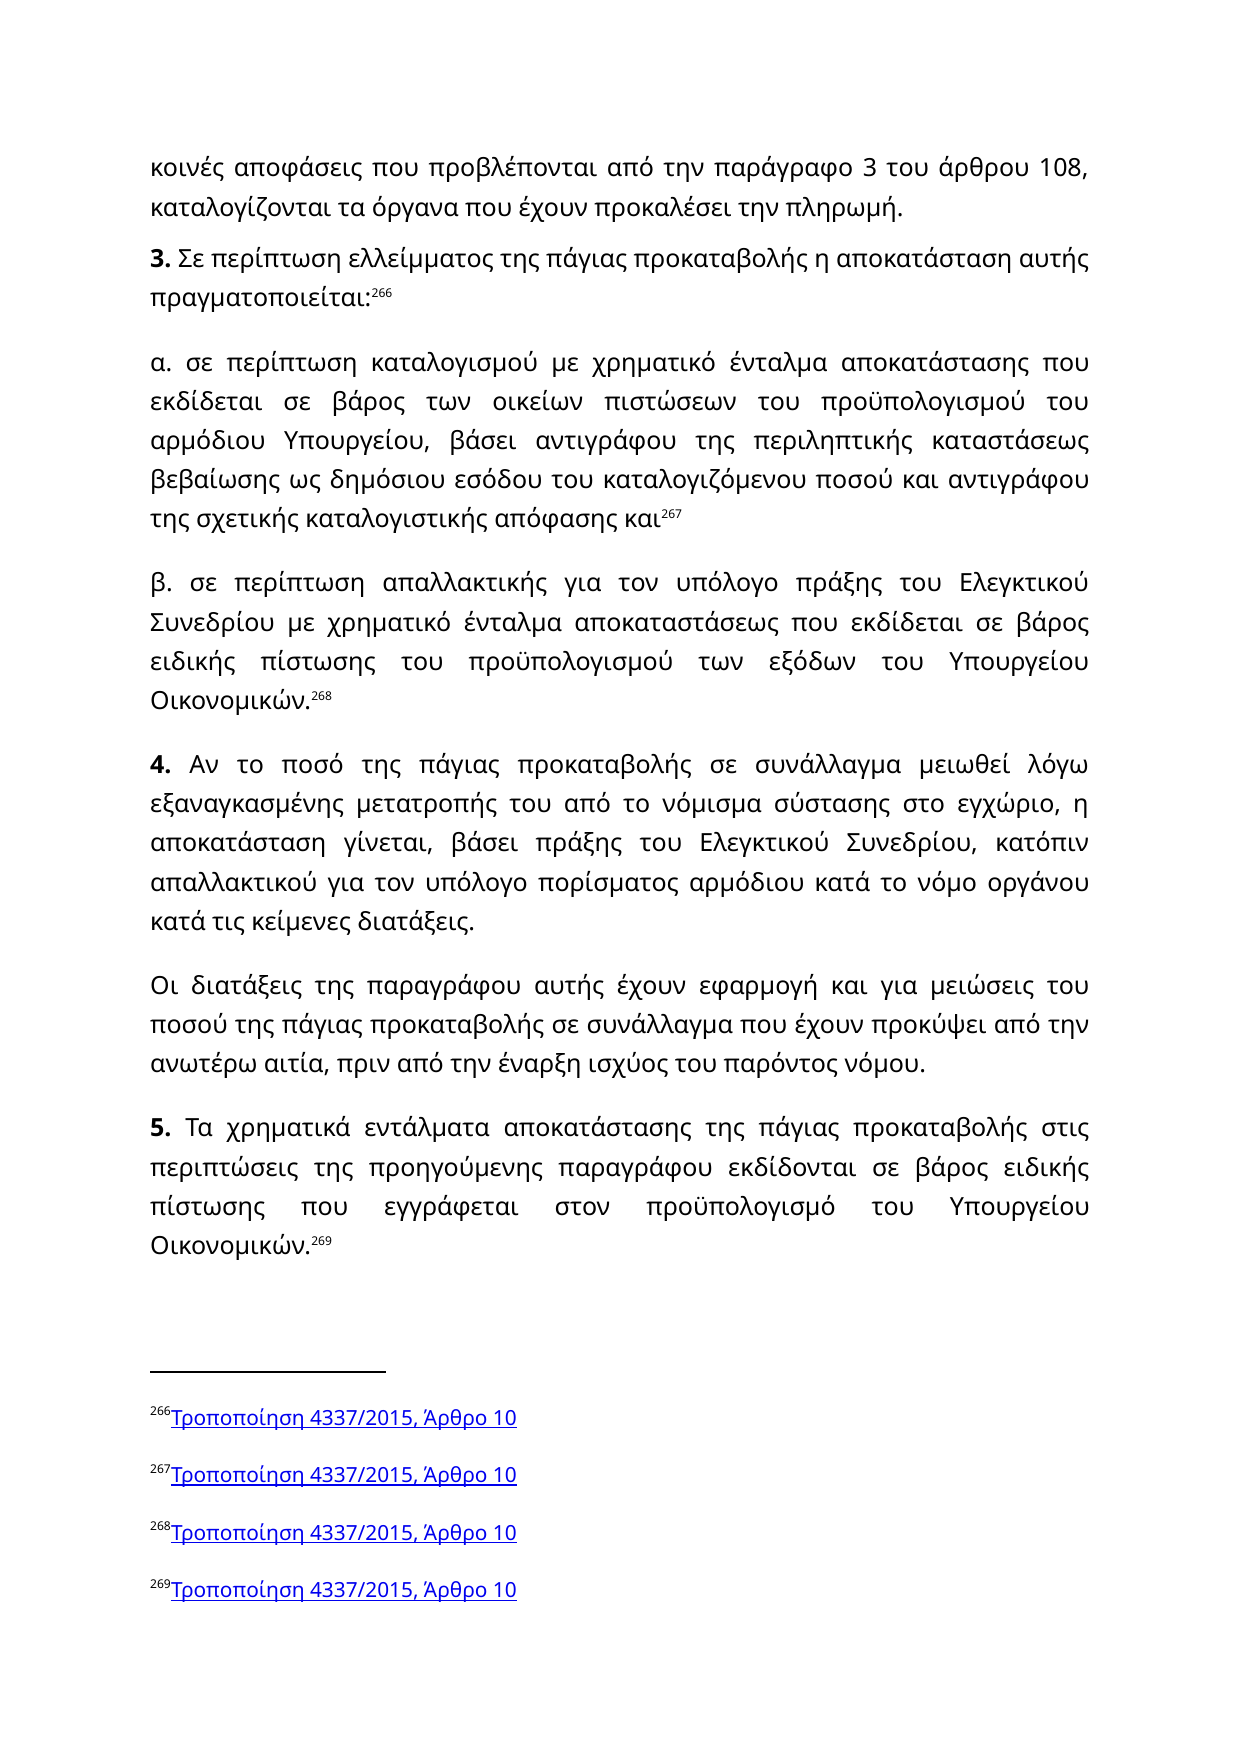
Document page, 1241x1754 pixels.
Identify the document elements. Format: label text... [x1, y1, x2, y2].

text 5. Τα χρηματικά εντάλματα αποκατάστασης της πάγιας προκαταβολής στις περιπτώσεις της προηγούμενης παραγράφου εκδίδονται σε βάρος ειδικής πίστωσης που εγγράφεται στον προϋπολογισμό του Υπουργείου Οικονομικών. [150, 1110, 1090, 1262]
text β. σε περίπτωση απαλλακτικής για τον υπόλογο πράξης του Ελεγκτικού Συνεδρίου με χρηματικό ένταλμα αποκαταστάσεως που εκδίδεται σε βάρος ειδικής πίστωσης του προϋπολογισμού των εξόδων του Υπουργείου Οικονομικών. [150, 565, 1090, 717]
text Τροποποίηση 4337/2015, Άρθρο 10 [150, 1518, 1090, 1546]
text α. σε περίπτωση καταλογισμού με χρηματικό ένταλμα αποκατάστασης που εκδίδεται σε βάρος των οικείων πιστώσεων του προϋπολογισμού του αρμόδιου Υπουργείου, βάσει αντιγράφου της περιληπτικής καταστάσεως βεβαίωσης ως δημόσιου εσόδου του καταλογιζόμενου ποσού και αντιγράφου της σχετικής καταλογιστικής απόφασης και [150, 344, 1090, 535]
text Τροποποίηση 4337/2015, Άρθρο 10 [150, 1460, 1090, 1489]
text Τροποποίηση 4337/2015, Άρθρο 10 [150, 1403, 1090, 1431]
text κοινές αποφάσεις που προβλέπονται από την παράγραφο 3 του άρθρου 108, καταλογίζονται τα όργανα που έχουν προκαλέσει την πληρωμή. [150, 150, 1090, 223]
text Οι διατάξεις της παραγράφου αυτής έχουν εφαρμογή και για μειώσεις του ποσού της πάγιας προκαταβολής σε συνάλλαγμα που έχουν προκύψει από την ανωτέρω αιτία, πριν από την έναρξη ισχύος του παρόντος νόμου. [150, 967, 1090, 1080]
text 3. Σε περίπτωση ελλείμματος της πάγιας προκαταβολής η αποκατάσταση αυτής πραγματοποιείται: [150, 241, 1090, 314]
text 4. Αν το ποσό της πάγιας προκαταβολής σε συνάλλαγμα μειωθεί λόγω εξαναγκασμένης μετατροπής του από το νόμισμα σύστασης στο εγχώριο, η αποκατάσταση γίνεται, βάσει πράξης του Ελεγκτικού Συνεδρίου, κατόπιν απαλλακτικού για τον υπόλογο πορίσματος αρμόδιου κατά το νόμο οργάνου κατά τις κείμενες διατάξεις. [150, 747, 1090, 937]
text Τροποποίηση 4337/2015, Άρθρο 10 [150, 1576, 1090, 1604]
